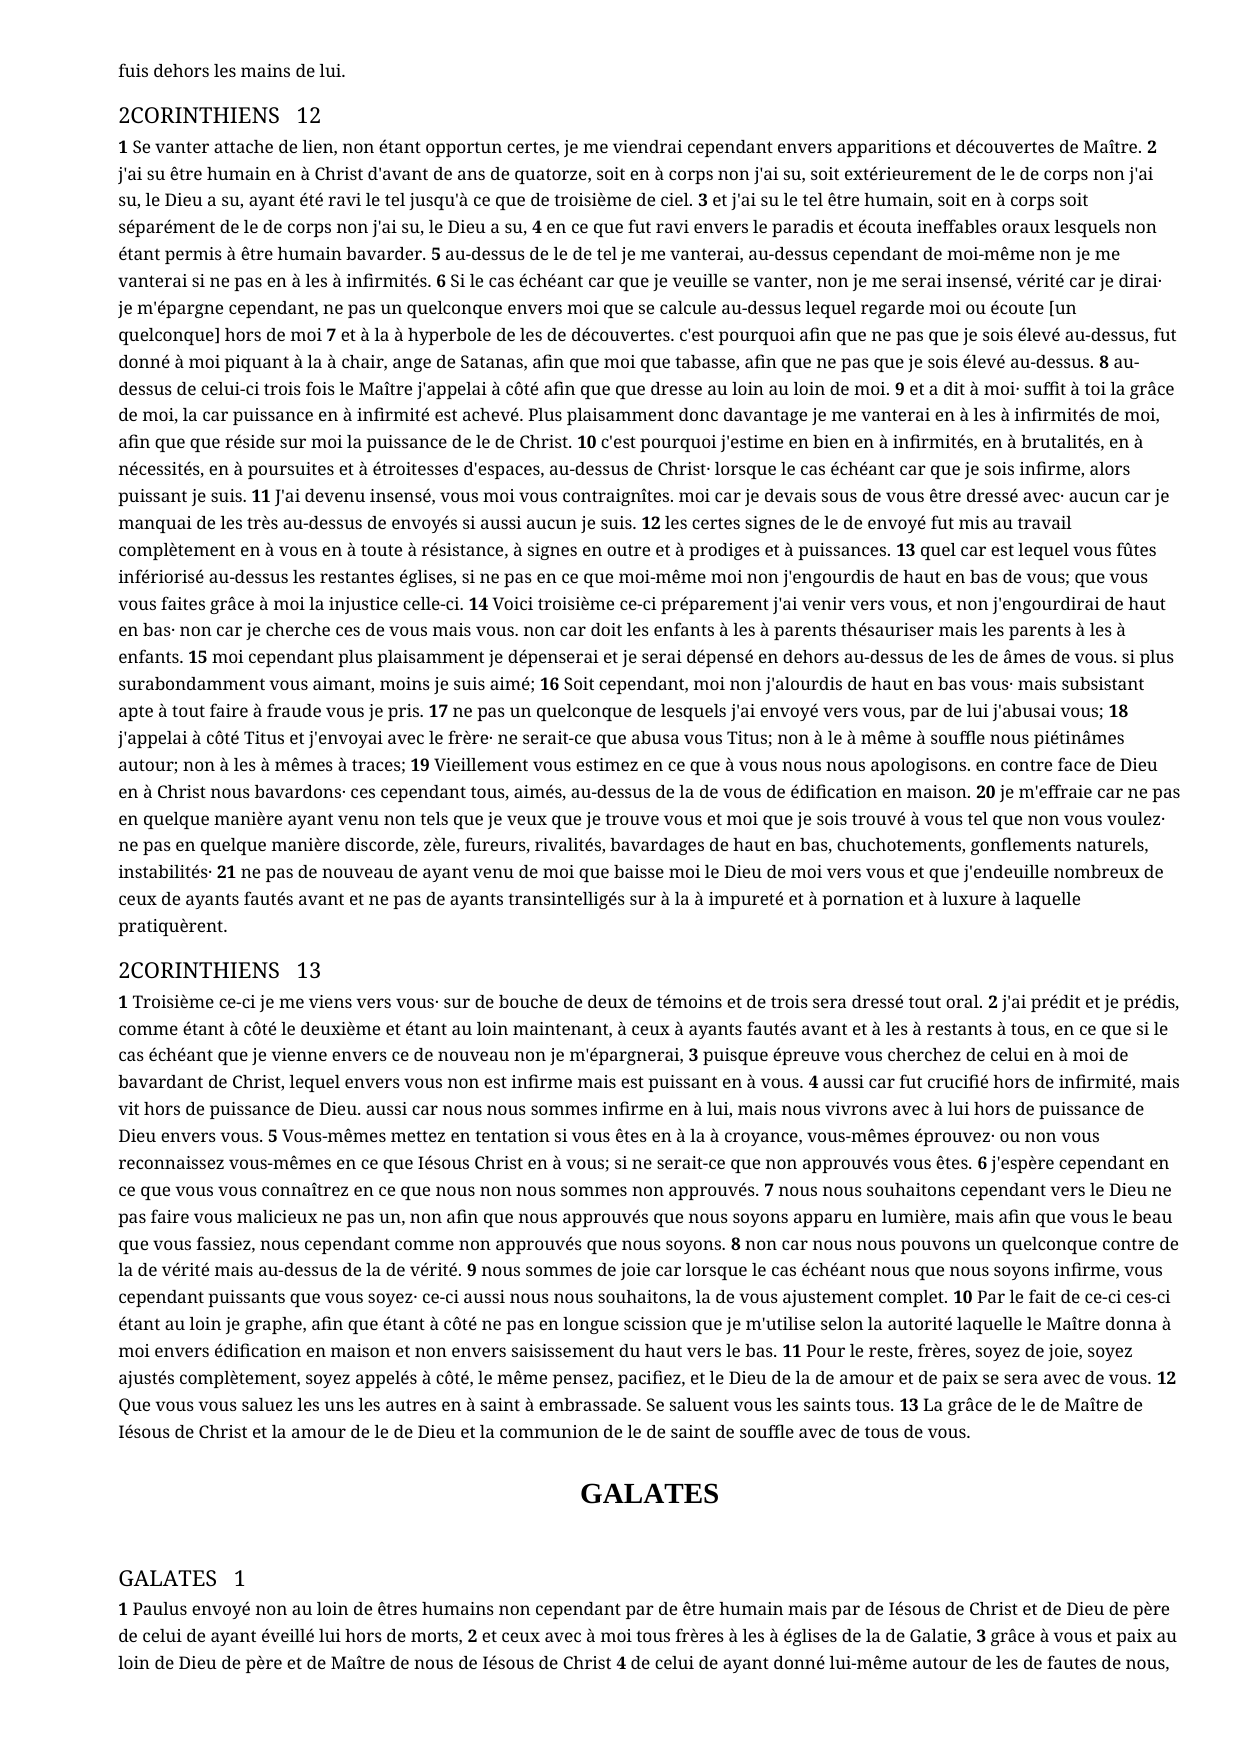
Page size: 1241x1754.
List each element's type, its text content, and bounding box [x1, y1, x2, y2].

text 1 Paulus envoyé non au loin de êtres humains non cependant par de être humain mais par de Iésous de Christ et de Dieu de père de celui de ayant éveillé lui hors de morts, 2 et ceux avec à moi tous frères à les à églises de la de Galatie, 3 grâce à vous et paix au loin de Dieu de père et de Maître de nous de Iésous de Christ 4 de celui de ayant donné lui-même autour de les de fautes de nous, [118, 1597, 1181, 1674]
subtitle GALATES [118, 1476, 1181, 1509]
text 1 Troisième ce-ci je me viens vers vous· sur de bouche de deux de témoins et de trois sera dressé tout oral. 2 j'ai prédit et je prédis, comme étant à côté le deuxième et étant au loin maintenant, à ceux à ayants fautés avant et à les à restants à tous, en ce que si le cas échéant que je vienne envers ce de nouveau non je m'épargnerai, 3 puisque épreuve vous cherchez de celui en à moi de bavardant de Christ, lequel envers vous non est infirme mais est puissant en à vous. 4 aussi car fut crucifié hors de infirmité, mais vit hors de puissance de Dieu. aussi car nous nous sommes infirme en à lui, mais nous vivrons avec à lui hors de puissance de Dieu envers vous. 5 Vous-mêmes mettez en tentation si vous êtes en à la à croyance, vous-mêmes éprouvez· ou non vous reconnaissez vous-mêmes en ce que Iésous Christ en à vous; si ne serait-ce que non approuvés vous êtes. 6 j'espère cependant en ce que vous vous connaîtrez en ce que nous non nous sommes non approuvés. 7 nous nous souhaitons cependant vers le Dieu ne pas faire vous malicieux ne pas un, non afin que nous approuvés que nous soyons apparu en lumière, mais afin que vous le beau que vous fassiez, nous cependant comme non approuvés que nous soyons. 8 non car nous nous pouvons un quelconque contre de la de vérité mais au-dessus de la de vérité. 9 nous sommes de joie car lorsque le cas échéant nous que nous soyons infirme, vous cependant puissants que vous soyez· ce-ci aussi nous nous souhaitons, la de vous ajustement complet. 10 Par le fait de ce-ci ces-ci étant au loin je graphe, afin que étant à côté ne pas en longue scission que je m'utilise selon la autorité laquelle le Maître donna à moi envers édification en maison et non envers saisissement du haut vers le bas. 11 Pour le reste, frères, soyez de joie, soyez ajustés complètement, soyez appelés à côté, le même pensez, pacifiez, et le Dieu de la de amour et de paix se sera avec de vous. 12 Que vous vous saluez les uns les autres en à saint à embrassade. Se saluent vous les saints tous. 13 La grâce de le de Maître de Iésous de Christ et la amour de le de Dieu et la communion de le de saint de souffle avec de tous de vous. [118, 990, 1181, 1443]
text GALATES 1 [118, 1563, 1181, 1593]
text fuis dehors les mains de lui. [118, 59, 1181, 82]
text 2CORINTHIENS 12 [118, 101, 1181, 130]
text 2CORINTHIENS 13 [118, 956, 1181, 985]
text 1 Se vanter attache de lien, non étant opportun certes, je me viendrai cependant envers apparitions et découvertes de Maître. 2 j'ai su être humain en à Christ d'avant de ans de quatorze, soit en à corps non j'ai su, soit extérieurement de le de corps non j'ai su, le Dieu a su, ayant été ravi le tel jusqu'à ce que de troisième de ciel. 3 et j'ai su le tel être humain, soit en à corps soit séparément de le de corps non j'ai su, le Dieu a su, 4 en ce que fut ravi envers le paradis et écouta ineffables oraux lesquels non étant permis à être humain bavarder. 5 au-dessus de le de tel je me vanterai, au-dessus cependant de moi-même non je me vanterai si ne pas en à les à infirmités. 6 Si le cas échéant car que je veuille se vanter, non je me serai insensé, vérité car je dirai· je m'épargne cependant, ne pas un quelconque envers moi que se calcule au-dessus lequel regarde moi ou écoute [un quelconque] hors de moi 7 et à la à hyperbole de les de découvertes. c'est pourquoi afin que ne pas que je sois élevé au-dessus, fut donné à moi piquant à la à chair, ange de Satanas, afin que moi que tabasse, afin que ne pas que je sois élevé au-dessus. 8 au-dessus de celui-ci trois fois le Maître j'appelai à côté afin que que dresse au loin au loin de moi. 9 et a dit à moi· suffit à toi la grâce de moi, la car puissance en à infirmité est achevé. Plus plaisamment donc davantage je me vanterai en à les à infirmités de moi, afin que que réside sur moi la puissance de le de Christ. 10 c'est pourquoi j'estime en bien en à infirmités, en à brutalités, en à nécessités, en à poursuites et à étroitesses d'espaces, au-dessus de Christ· lorsque le cas échéant car que je sois infirme, alors puissant je suis. 11 J'ai devenu insensé, vous moi vous contraignîtes. moi car je devais sous de vous être dressé avec· aucun car je manquai de les très au-dessus de envoyés si aussi aucun je suis. 12 les certes signes de le de envoyé fut mis au travail complètement en à vous en à toute à résistance, à signes en outre et à prodiges et à puissances. 13 quel car est lequel vous fûtes infériorisé au-dessus les restantes églises, si ne pas en ce que moi-même moi non j'engourdis de haut en bas de vous; que vous vous faites grâce à moi la injustice celle-ci. 14 Voici troisième ce-ci préparement j'ai venir vers vous, et non j'engourdirai de haut en bas· non car je cherche ces de vous mais vous. non car doit les enfants à les à parents thésauriser mais les parents à les à enfants. 15 moi cependant plus plaisamment je dépenserai et je serai dépensé en dehors au-dessus de les de âmes de vous. si plus surabondamment vous aimant, moins je suis aimé; 16 Soit cependant, moi non j'alourdis de haut en bas vous· mais subsistant apte à tout faire à fraude vous je pris. 17 ne pas un quelconque de lesquels j'ai envoyé vers vous, par de lui j'abusai vous; 18 j'appelai à côté Titus et j'envoyai avec le frère· ne serait-ce que abusa vous Titus; non à le à même à souffle nous piétinâmes autour; non à les à mêmes à traces; 19 Vieillement vous estimez en ce que à vous nous nous apologisons. en contre face de Dieu en à Christ nous bavardons· ces cependant tous, aimés, au-dessus de la de vous de édification en maison. 20 je m'effraie car ne pas en quelque manière ayant venu non tels que je veux que je trouve vous et moi que je sois trouvé à vous tel que non vous voulez· ne pas en quelque manière discorde, zèle, fureurs, rivalités, bavardages de haut en bas, chuchotements, gonflements naturels, instabilités· 21 ne pas de nouveau de ayant venu de moi que baisse moi le Dieu de moi vers vous et que j'endeuille nombreux de ceux de ayants fautés avant et ne pas de ayants transintelligés sur à la à impureté et à pornation et à luxure à laquelle pratiquèrent. [118, 135, 1181, 937]
